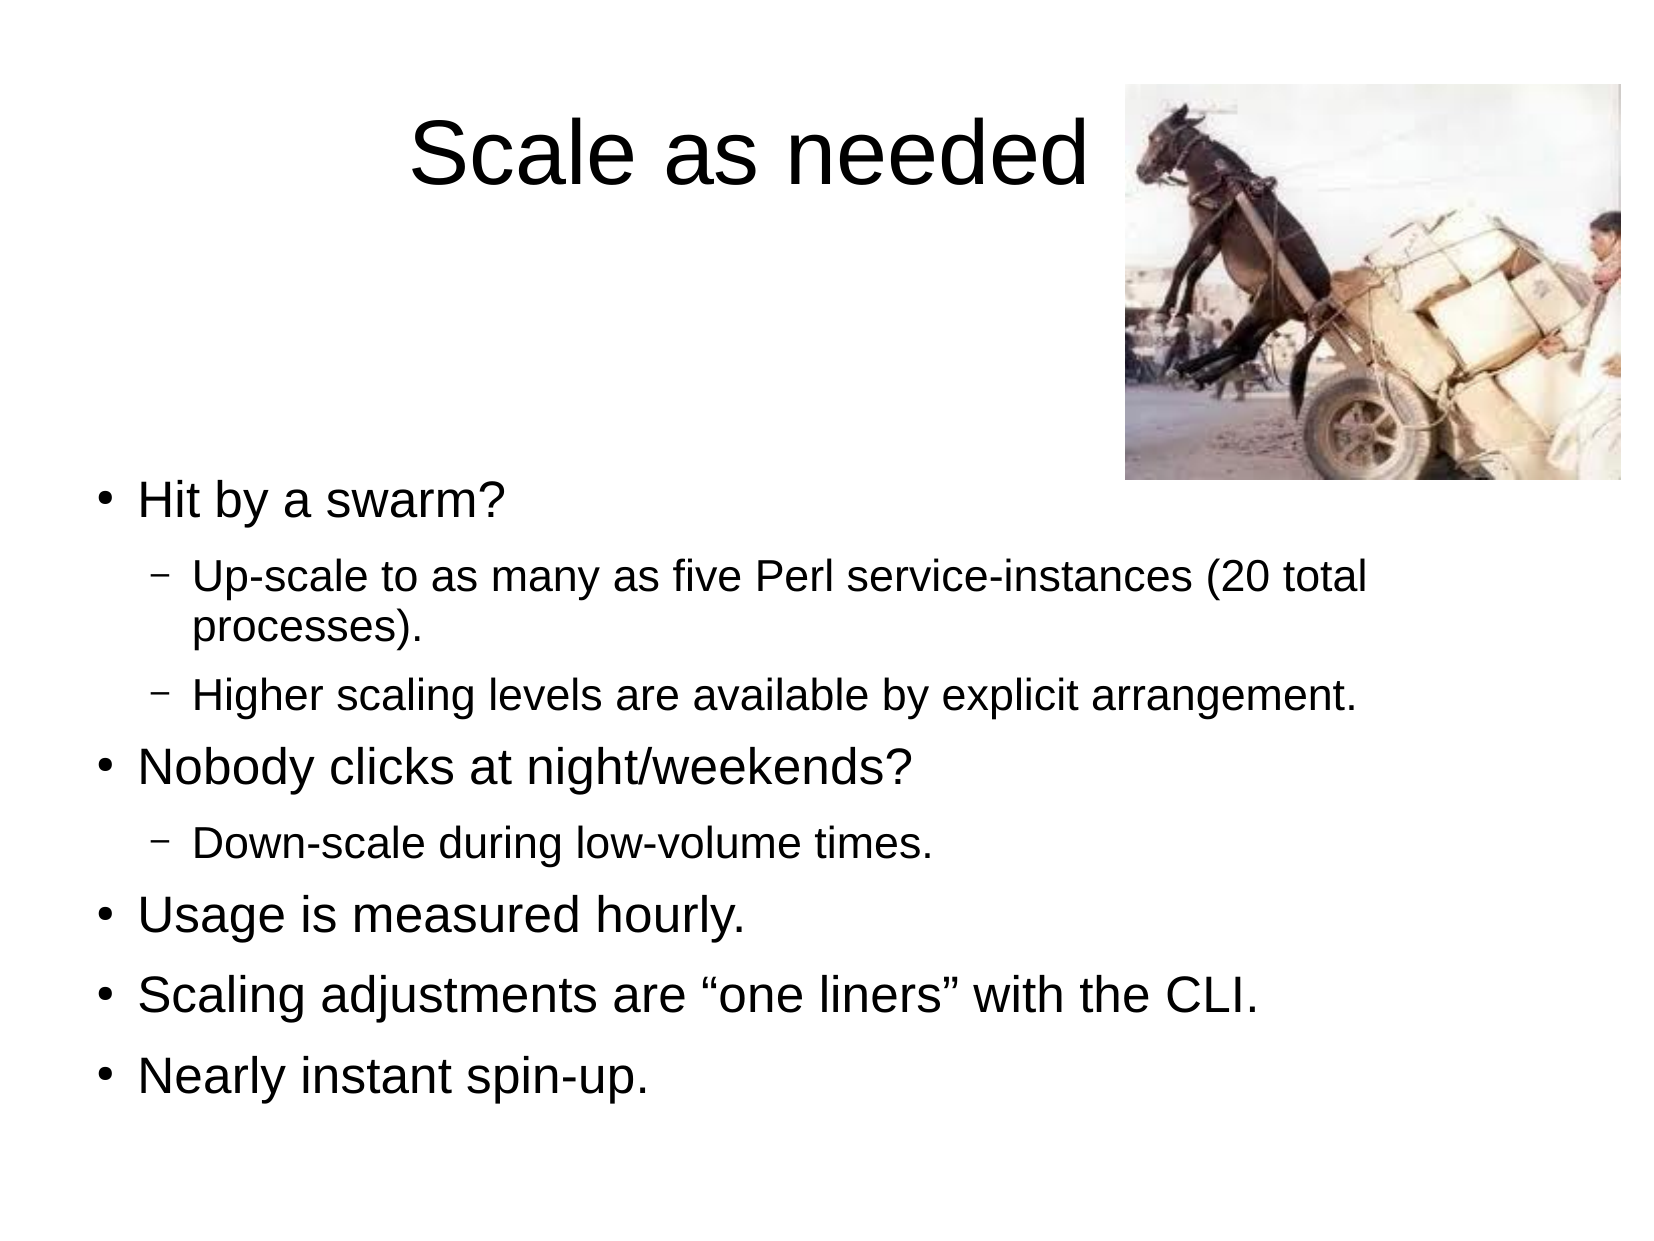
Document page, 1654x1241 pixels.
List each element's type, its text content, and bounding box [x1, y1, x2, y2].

list Hit by a swarm? Up-scale to as many as five Perl service-instances (20 total processes). Higher scaling levels are available by explicit arrangement. Nobody clicks at night/weekends? Down-scale during low-volume times. Usage is measured hourly. Scaling adjustments are “one liners” with the CLI. Nearly instant spin-up. [82, 390, 1538, 1111]
title Scale as needed [82, 49, 1571, 257]
picture [1125, 84, 1621, 481]
